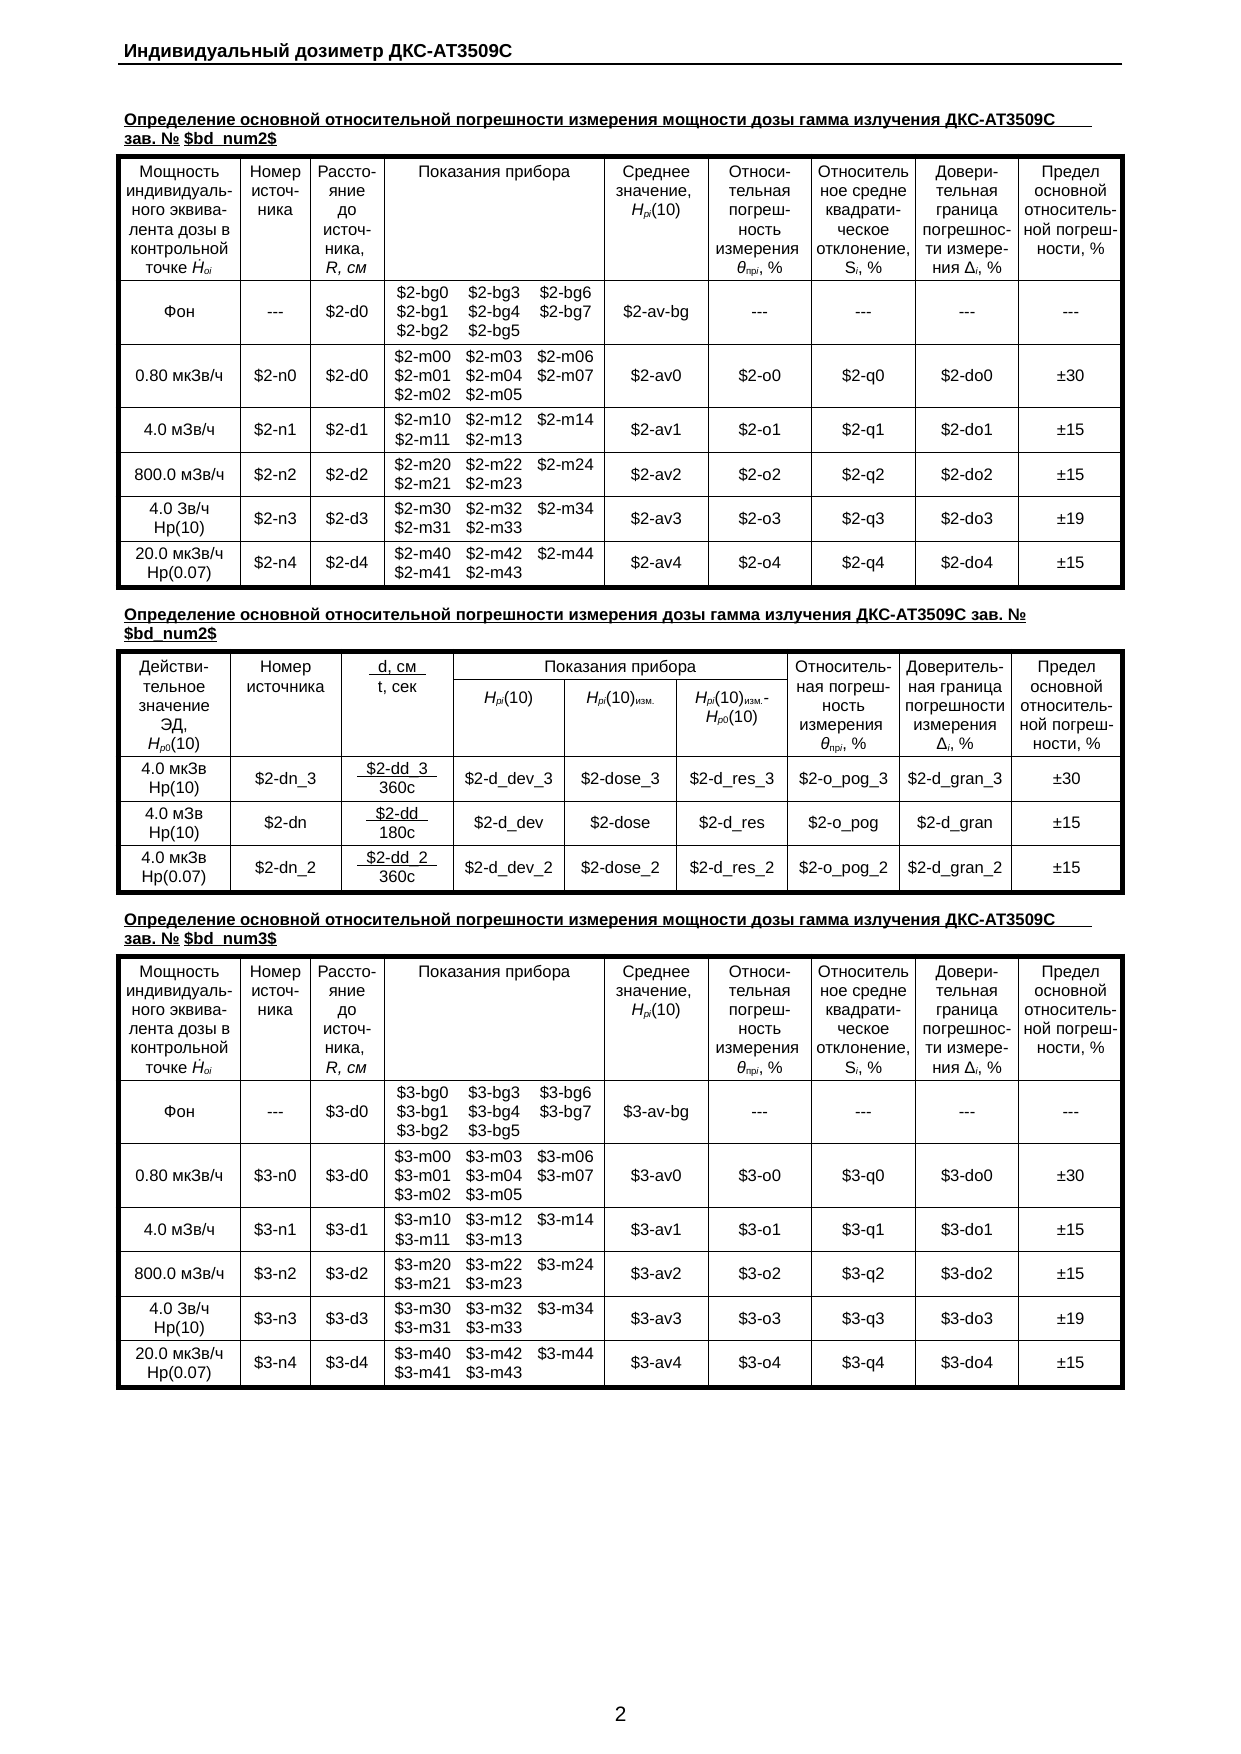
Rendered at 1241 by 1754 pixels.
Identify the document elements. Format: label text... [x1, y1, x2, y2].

table_cell $2-av0 [605, 345, 708, 407]
table_cell 4.0 Зв/ч Hp(10) [121, 497, 240, 541]
table_cell $2-o0 [709, 345, 811, 407]
table_cell Действи-тельное значение ЭД, Hp0(10) [121, 654, 230, 756]
table_cell 4.0 мЗв Hp(10) [121, 802, 230, 845]
table_cell ±15 [1012, 802, 1120, 845]
table_cell $3-d1 [311, 1208, 384, 1251]
table_cell ±15 [1019, 1341, 1120, 1385]
table_cell $2-n1 [241, 408, 310, 452]
table_cell $3-d3 [311, 1297, 384, 1340]
table_cell Показания прибора [385, 159, 604, 280]
table_cell $3-n1 [241, 1208, 310, 1251]
table_cell $2-av1 [605, 408, 708, 452]
table_cell --- [709, 1081, 811, 1143]
table_cell $3-do3 [916, 1297, 1018, 1340]
table_cell 4.0 мЗв/ч [121, 1208, 240, 1251]
table_cell $2-d_dev [454, 802, 564, 845]
table_cell 4.0 мкЗв Hp(10) [121, 757, 230, 801]
table_cell $2-d0 [311, 345, 384, 407]
table_cell $2-m10 $2-m11 $2-m12 $2-m13 $2-m14 [385, 408, 604, 452]
table_cell Рассто-яние до источ-ника, R, см [311, 159, 384, 280]
table_cell $3-av0 [605, 1144, 708, 1207]
table_cell $2-bg0 $2-bg1 $2-bg2 $2-bg3 $2-bg4 $2-bg5 $2-bg6 $2-bg7 [385, 281, 604, 343]
table_cell $2-dose [565, 802, 676, 845]
table_cell $3-o2 [709, 1252, 811, 1296]
table_cell $3-av4 [605, 1341, 708, 1385]
table_cell $3-m20 $3-m21 $3-m22 $3-m23 $3-m24 [385, 1252, 604, 1296]
table_cell $2-o2 [709, 453, 811, 496]
table_cell ±19 [1019, 497, 1120, 541]
table_cell $2-d_res_2 [677, 846, 787, 889]
table_cell $3-n3 [241, 1297, 310, 1340]
table_cell ±30 [1012, 757, 1120, 801]
table_cell Фон [121, 281, 240, 343]
table_cell Довери-тельная граница погрешнос-ти измере-ния Δi, % [916, 159, 1018, 280]
table_cell $2-d_dev_2 [454, 846, 564, 889]
table_cell Hpi(10)изм.-Hp0(10) [677, 680, 787, 756]
table_cell --- [812, 281, 915, 343]
table_cell $2-n0 [241, 345, 310, 407]
table_cell $2-d2 [311, 453, 384, 496]
table_cell Относи-тельная погреш-ность измерения θпрi, % [709, 159, 811, 280]
table_cell $2-n2 [241, 453, 310, 496]
table_cell Относитель-ная погреш-ность измерения θпрi, % [788, 654, 899, 756]
table_cell $2-d1 [311, 408, 384, 452]
table_cell $2-do4 [916, 542, 1018, 585]
table_cell $2-q1 [812, 408, 915, 452]
table_cell $3-o4 [709, 1341, 811, 1385]
table_cell --- [1019, 281, 1120, 343]
table_cell 4.0 мЗв/ч [121, 408, 240, 452]
table_cell $2-dose_3 [565, 757, 676, 801]
table_cell $2-n4 [241, 542, 310, 585]
table_cell $3-av2 [605, 1252, 708, 1296]
table_header Определение основной относительной погрешности измерения дозы гамма излучения ДКС-АТ3509C зав. № $bd_num2$ [118, 590, 1122, 649]
table_cell Номер источника [231, 654, 341, 756]
table_cell --- [1019, 1081, 1120, 1143]
table_cell --- [916, 1081, 1018, 1143]
table_cell $3-do1 [916, 1208, 1018, 1251]
table_cell $2-do1 [916, 408, 1018, 452]
table_cell --- [241, 1081, 310, 1143]
table_cell 0.80 мкЗв/ч [121, 345, 240, 407]
table_cell $3-q4 [812, 1341, 915, 1385]
table_cell $2-q4 [812, 542, 915, 585]
table_cell Hpi(10)изм. [565, 680, 676, 756]
table_cell Номер источ-ника [241, 959, 310, 1080]
table_cell ±15 [1019, 453, 1120, 496]
table_header Определение основной относительной погрешности измерения мощности дозы гамма излучения ДКС-АТ3509C зав. № $bd_num3$ [118, 895, 1122, 953]
table_cell Мощность индивидуаль-ного эквива-лента дозы в контрольной точке Ḣoi [121, 159, 240, 280]
table_cell $3-av3 [605, 1297, 708, 1340]
table_cell ±15 [1019, 1252, 1120, 1296]
table_cell ±15 [1019, 542, 1120, 585]
table_cell 4.0 Зв/ч Hp(10) [121, 1297, 240, 1340]
table_cell 4.0 мкЗв Hp(0.07) [121, 846, 230, 889]
table_cell $2-d_gran [900, 802, 1011, 845]
table_cell $3-o1 [709, 1208, 811, 1251]
table_cell d, см t, сек [342, 654, 453, 756]
table_cell Доверитель-ная граница погрешности измерения Δi, % [900, 654, 1011, 756]
table_cell $2-q2 [812, 453, 915, 496]
table_cell $2-o4 [709, 542, 811, 585]
table_cell ±15 [1019, 408, 1120, 452]
table_cell $2-m40 $2-m41 $2-m42 $2-m43 $2-m44 [385, 542, 604, 585]
table_cell $3-d2 [311, 1252, 384, 1296]
table_cell $3-q3 [812, 1297, 915, 1340]
table_cell $2-do3 [916, 497, 1018, 541]
table_cell $2-d_dev_3 [454, 757, 564, 801]
table_cell 0.80 мкЗв/ч [121, 1144, 240, 1207]
table_cell $2-d4 [311, 542, 384, 585]
table_cell --- [916, 281, 1018, 343]
table_cell ±30 [1019, 1144, 1120, 1207]
table_cell 20.0 мкЗв/ч Hp(0.07) [121, 542, 240, 585]
table_cell $2-dn [231, 802, 341, 845]
table_cell Показания прибора [385, 959, 604, 1080]
table_cell $3-q0 [812, 1144, 915, 1207]
table_cell ±30 [1019, 345, 1120, 407]
table_cell $2-dd_3 360c [342, 757, 453, 801]
table_cell $3-o3 [709, 1297, 811, 1340]
table_cell Hpi(10) [454, 680, 564, 756]
table_cell Предел основной относитель-ной погреш-ности, % [1019, 159, 1120, 280]
table_cell $2-av3 [605, 497, 708, 541]
table_cell $3-d0 [311, 1081, 384, 1143]
table_cell Среднее значение, Hpi(10) [605, 959, 708, 1080]
table_cell Относительное средне квадрати-ческое отклонение, Si, % [812, 159, 915, 280]
table_cell $2-av2 [605, 453, 708, 496]
table_cell ±15 [1019, 1208, 1120, 1251]
table_cell --- [812, 1081, 915, 1143]
table_cell $2-m00 $2-m01 $2-m02 $2-m03 $2-m04 $2-m05 $2-m06 $2-m07 [385, 345, 604, 407]
table_cell $2-do0 [916, 345, 1018, 407]
table_cell Фон [121, 1081, 240, 1143]
table_cell Рассто-яние до источ-ника, R, см [311, 959, 384, 1080]
table_cell 800.0 мЗв/ч [121, 453, 240, 496]
table_cell $3-q2 [812, 1252, 915, 1296]
table_cell $2-d0 [311, 281, 384, 343]
table_cell ±19 [1019, 1297, 1120, 1340]
table_cell $2-q3 [812, 497, 915, 541]
table_cell $2-dn_3 [231, 757, 341, 801]
table_cell $2-dd 180c [342, 802, 453, 845]
table_cell $3-d0 [311, 1144, 384, 1207]
table_cell Показания прибора [454, 654, 787, 679]
table_cell Довери-тельная граница погрешнос-ти измере-ния Δi, % [916, 959, 1018, 1080]
table_cell $2-d_gran_2 [900, 846, 1011, 889]
table_cell $3-n2 [241, 1252, 310, 1296]
table_cell ±15 [1012, 846, 1120, 889]
table_cell $2-o_pog_2 [788, 846, 899, 889]
table_cell $3-m30 $3-m31 $3-m32 $3-m33 $3-m34 [385, 1297, 604, 1340]
table_cell $3-m10 $3-m11 $3-m12 $3-m13 $3-m14 [385, 1208, 604, 1251]
table_cell $3-av-bg [605, 1081, 708, 1143]
table_cell --- [241, 281, 310, 343]
table_cell $2-d_gran_3 [900, 757, 1011, 801]
table_cell $2-m20 $2-m21 $2-m22 $2-m23 $2-m24 [385, 453, 604, 496]
table_cell $3-bg0 $3-bg1 $3-bg2 $3-bg3 $3-bg4 $3-bg5 $3-bg6 $3-bg7 [385, 1081, 604, 1143]
table_cell $3-n0 [241, 1144, 310, 1207]
table_cell $2-o_pog_3 [788, 757, 899, 801]
table_cell $3-m00 $3-m01 $3-m02 $3-m03 $3-m04 $3-m05 $3-m06 $3-m07 [385, 1144, 604, 1207]
table_cell $2-do2 [916, 453, 1018, 496]
table_cell Относи-тельная погреш-ность измерения θпрi, % [709, 959, 811, 1080]
table_cell Предел основной относитель-ной погреш-ности, % [1019, 959, 1120, 1080]
table_cell Среднее значение, Hpi(10) [605, 159, 708, 280]
table_cell $3-do2 [916, 1252, 1018, 1296]
table_cell $3-av1 [605, 1208, 708, 1251]
table_cell Предел основной относитель-ной погреш-ности, % [1012, 654, 1120, 756]
table_cell $2-q0 [812, 345, 915, 407]
table_cell $3-o0 [709, 1144, 811, 1207]
table_cell $2-o_pog [788, 802, 899, 845]
table_cell $3-d4 [311, 1341, 384, 1385]
table_cell $2-av4 [605, 542, 708, 585]
table_cell $2-dn_2 [231, 846, 341, 889]
table_cell $3-do0 [916, 1144, 1018, 1207]
table_cell $2-o1 [709, 408, 811, 452]
table_cell Мощность индивидуаль-ного эквива-лента дозы в контрольной точке Ḣoi [121, 959, 240, 1080]
table_cell Номер источ-ника [241, 159, 310, 280]
table_cell $2-n3 [241, 497, 310, 541]
table_cell $2-dd_2 360c [342, 846, 453, 889]
table_cell $2-m30 $2-m31 $2-m32 $2-m33 $2-m34 [385, 497, 604, 541]
table_header Определение основной относительной погрешности измерения мощности дозы гамма излучения ДКС-АТ3509C зав. № $bd_num2$ [118, 95, 1122, 153]
table_cell $2-d_res_3 [677, 757, 787, 801]
table_cell $2-o3 [709, 497, 811, 541]
table_cell $3-m40 $3-m41 $3-m42 $3-m43 $3-m44 [385, 1341, 604, 1385]
table_cell $3-q1 [812, 1208, 915, 1251]
table_cell $2-d3 [311, 497, 384, 541]
table_cell $3-n4 [241, 1341, 310, 1385]
table_cell $2-av-bg [605, 281, 708, 343]
table_cell $2-dose_2 [565, 846, 676, 889]
table_cell Относительное средне квадрати-ческое отклонение, Si, % [812, 959, 915, 1080]
table_cell 800.0 мЗв/ч [121, 1252, 240, 1296]
table_cell $2-d_res [677, 802, 787, 845]
table_cell 20.0 мкЗв/ч Hp(0.07) [121, 1341, 240, 1385]
table_cell $3-do4 [916, 1341, 1018, 1385]
table_cell --- [709, 281, 811, 343]
